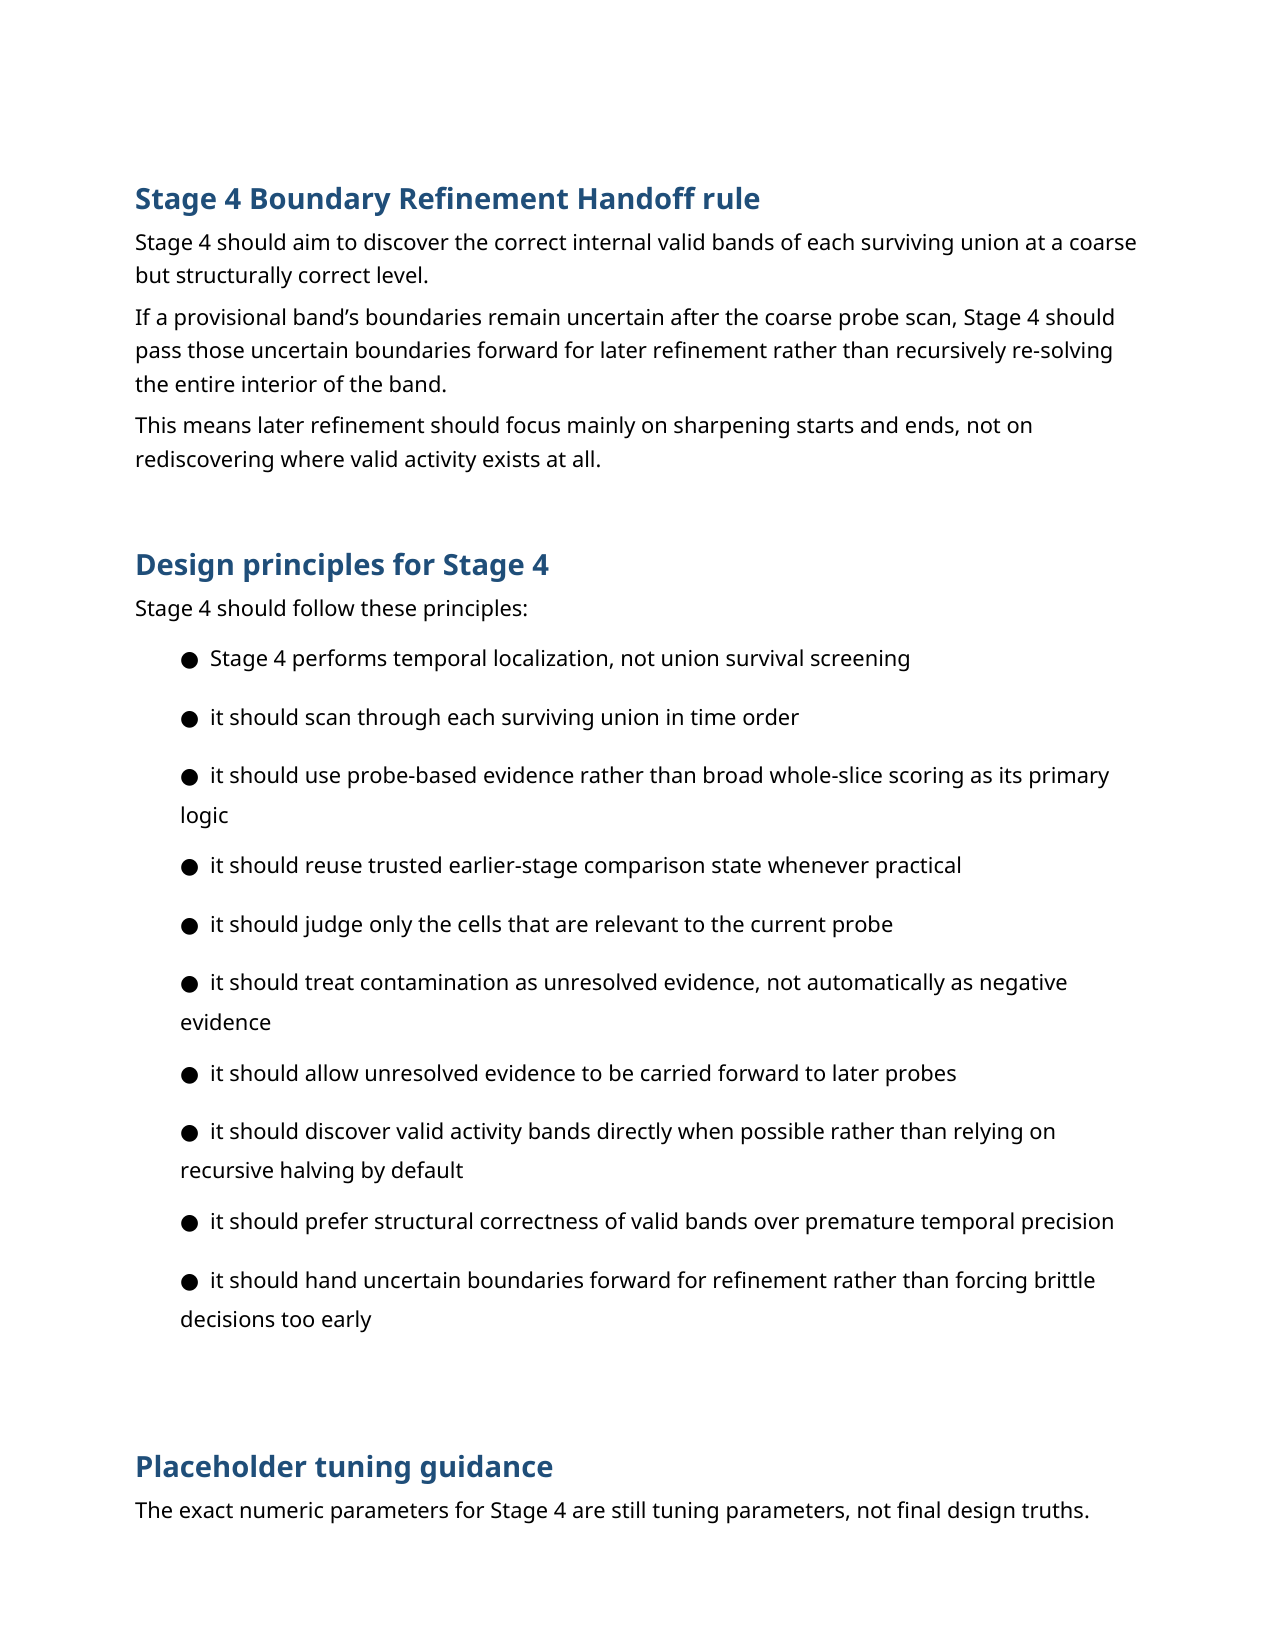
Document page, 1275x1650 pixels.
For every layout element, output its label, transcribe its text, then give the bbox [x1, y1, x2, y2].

text Stage 4 should aim to discover the correct internal valid bands of each surviving union at a coarse but structurally correct level. [135, 227, 1140, 290]
list Stage 4 should follow these principles: [135, 592, 1140, 622]
text If a provisional band’s boundaries remain uncertain after the coarse probe scan, Stage 4 should pass those uncertain boundaries forward for later refinement rather than recursively re-solving the entire interior of the band. [135, 302, 1140, 398]
subtitle Stage 4 Boundary Refinement Handoff rule [135, 178, 1140, 218]
list it should discover valid activity bands directly when possible rather than relying on recursive halving by default [180, 1107, 1140, 1185]
list Stage 4 performs temporal localization, not union survival screening [180, 634, 1140, 679]
text This means later refinement should focus mainly on sharpening starts and ends, not on rediscovering where valid activity exists at all. [135, 410, 1140, 473]
subtitle Design principles for Stage 4 [135, 544, 1140, 583]
list it should hand uncertain boundaries forward for refinement rather than forcing brittle decisions too early [180, 1256, 1140, 1334]
list it should scan through each surviving union in time order [180, 693, 1140, 738]
text The exact numeric parameters for Stage 4 are still tuning parameters, not final design truths. [135, 1494, 1140, 1524]
list it should prefer structural correctness of valid bands over premature temporal precision [180, 1197, 1140, 1242]
list it should use probe-based evidence rather than broad whole-slice scoring as its primary logic [180, 751, 1140, 829]
subtitle Placeholder tuning guidance [135, 1446, 1140, 1486]
list it should treat contamination as unresolved evidence, not automatically as negative evidence [180, 958, 1140, 1037]
list it should reuse trusted earlier-stage comparison state whenever practical [180, 841, 1140, 886]
list it should allow unresolved evidence to be carried forward to later probes [180, 1048, 1140, 1093]
list it should judge only the cells that are relevant to the current probe [180, 900, 1140, 945]
